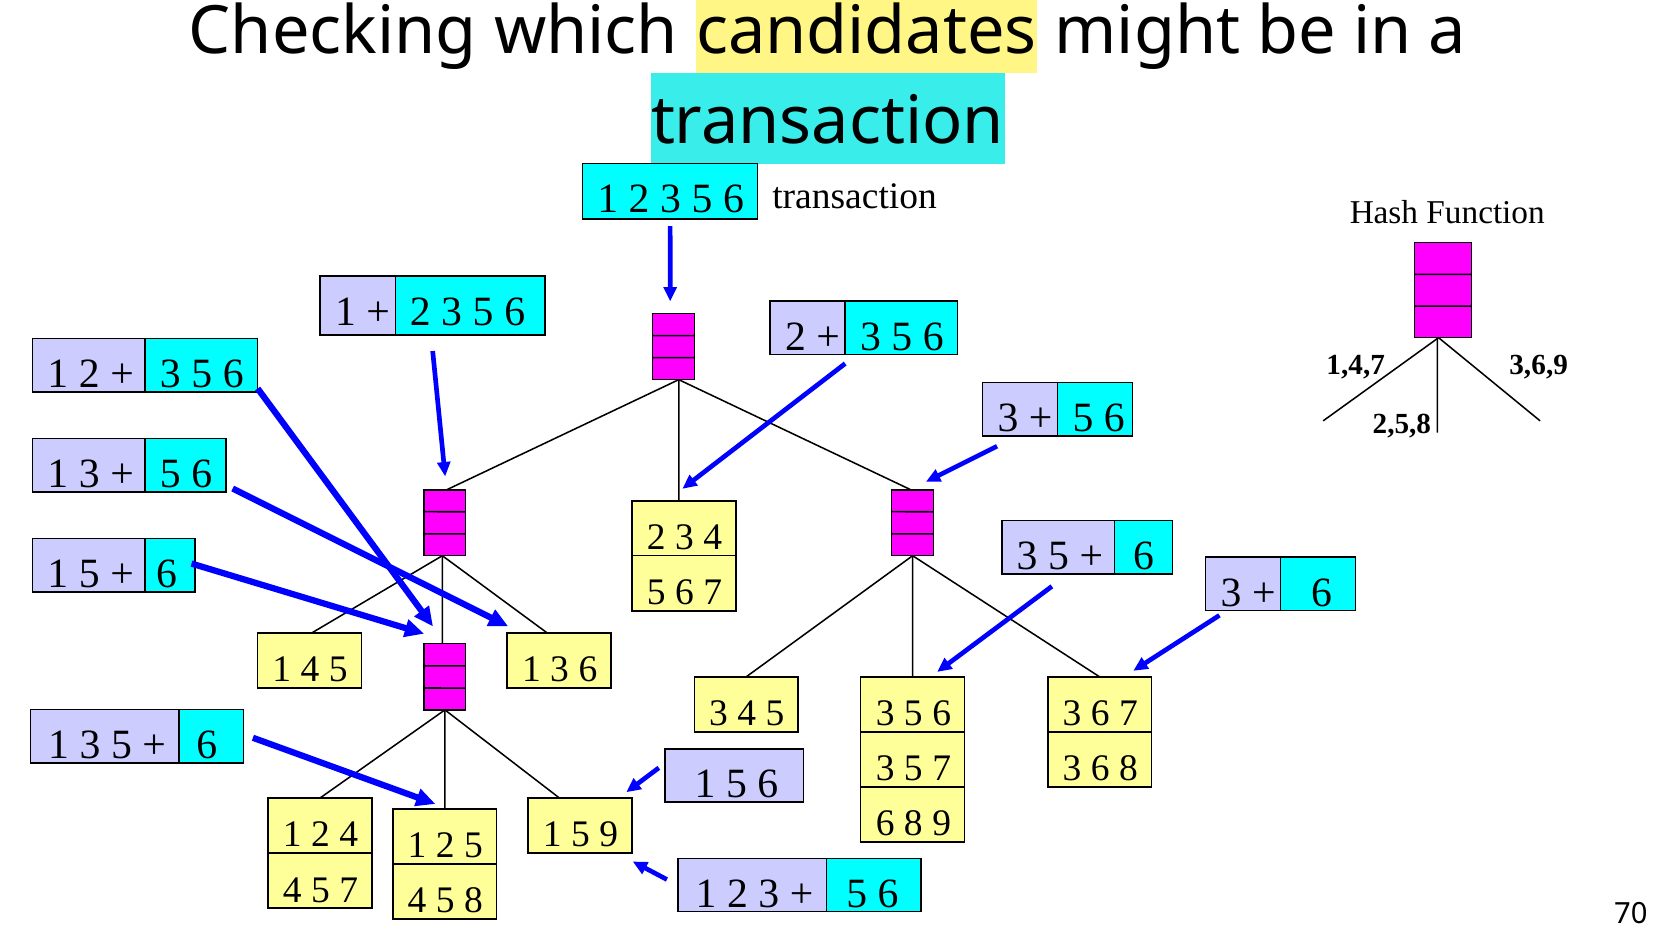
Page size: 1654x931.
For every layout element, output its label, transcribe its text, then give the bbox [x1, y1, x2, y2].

text_box [891, 535, 934, 556]
text_box 1 3 + [32, 438, 149, 504]
text_box [424, 667, 466, 687]
text_box 1 2 4 [268, 801, 374, 857]
text_box 1 4 5 [257, 636, 363, 697]
text_box 2 3 4 [632, 504, 737, 559]
text_box [860, 676, 965, 843]
text_box 5 6 [831, 858, 914, 924]
text_box [891, 513, 934, 533]
text_box [1169, 520, 1173, 575]
text_box [507, 632, 611, 636]
text_box transaction [757, 163, 953, 224]
text_box [528, 797, 632, 801]
text_box [1414, 276, 1472, 305]
text_box [891, 489, 934, 511]
text_box 3 5 6 [861, 680, 967, 735]
text_box [424, 489, 466, 511]
text_box [652, 337, 695, 356]
text_box [1348, 557, 1356, 611]
text_box 1 3 5 + [33, 709, 181, 775]
text_box 5 6 7 [632, 559, 737, 620]
text_box [1414, 242, 1472, 273]
text_box [257, 632, 362, 636]
text_box 4 5 8 [392, 867, 498, 928]
text_box [652, 359, 695, 380]
text_box [424, 513, 466, 533]
title Checking which candidates might be in a transaction [8, 16, 1648, 129]
text_box 2,5,8 [1357, 397, 1447, 448]
text_box 1 2 5 [392, 812, 498, 867]
text_box [424, 535, 466, 556]
text_box 6 8 9 [861, 790, 967, 851]
text_box [233, 709, 244, 764]
text_box 1 2 3 + [680, 858, 829, 924]
text_box 3 6 8 [1047, 735, 1153, 796]
text_box 1 2 + [32, 338, 149, 404]
text_box 1,4,7 [1311, 337, 1401, 388]
text_box 3 5 + [1001, 520, 1118, 586]
text_box [1414, 307, 1472, 338]
text_box [268, 797, 372, 801]
text_box 3 5 6 [855, 301, 959, 366]
text_box 1 5 6 [679, 748, 794, 814]
text_box [652, 313, 695, 334]
text_box [424, 643, 466, 665]
text_box 6 [1118, 520, 1169, 586]
text_box 1 + [320, 276, 395, 341]
text_box [1047, 731, 1152, 735]
text_box 1,4,7 [1372, 367, 1401, 388]
text_box 2 + [770, 301, 855, 366]
text_box [1291, 557, 1296, 611]
text_box 3 + [1205, 557, 1291, 623]
text_box 2 3 5 6 [395, 276, 541, 341]
text_box 4 5 7 [268, 857, 374, 918]
text_box 1 5 + [32, 538, 149, 604]
text_box 3,6,9 [1494, 337, 1584, 388]
text_box [1047, 676, 1152, 680]
text_box 3 + [982, 382, 1068, 448]
text_box [268, 853, 372, 857]
text_box 1 2 3 5 6 [582, 163, 759, 229]
text_box [631, 500, 736, 611]
text_box 3 4 5 [694, 680, 800, 741]
text_box 3 6 7 [1047, 680, 1153, 735]
text_box 6 [181, 709, 233, 775]
text_box [665, 748, 679, 803]
text_box [541, 276, 546, 336]
text_box 6 [1296, 557, 1348, 623]
text_box 5 6 [1068, 382, 1140, 448]
text_box [694, 676, 799, 680]
text_box 6 [149, 538, 193, 604]
text_box 3 5 7 [861, 735, 967, 790]
text_box 3 5 6 [149, 338, 259, 404]
text_box [424, 689, 466, 710]
text_box 1 5 9 [528, 801, 634, 862]
text_box Hash Function [1334, 183, 1561, 238]
text_box [794, 748, 804, 803]
text_box [914, 858, 922, 912]
text_box 5 6 [149, 438, 228, 504]
text_box 1 3 6 [507, 636, 613, 697]
